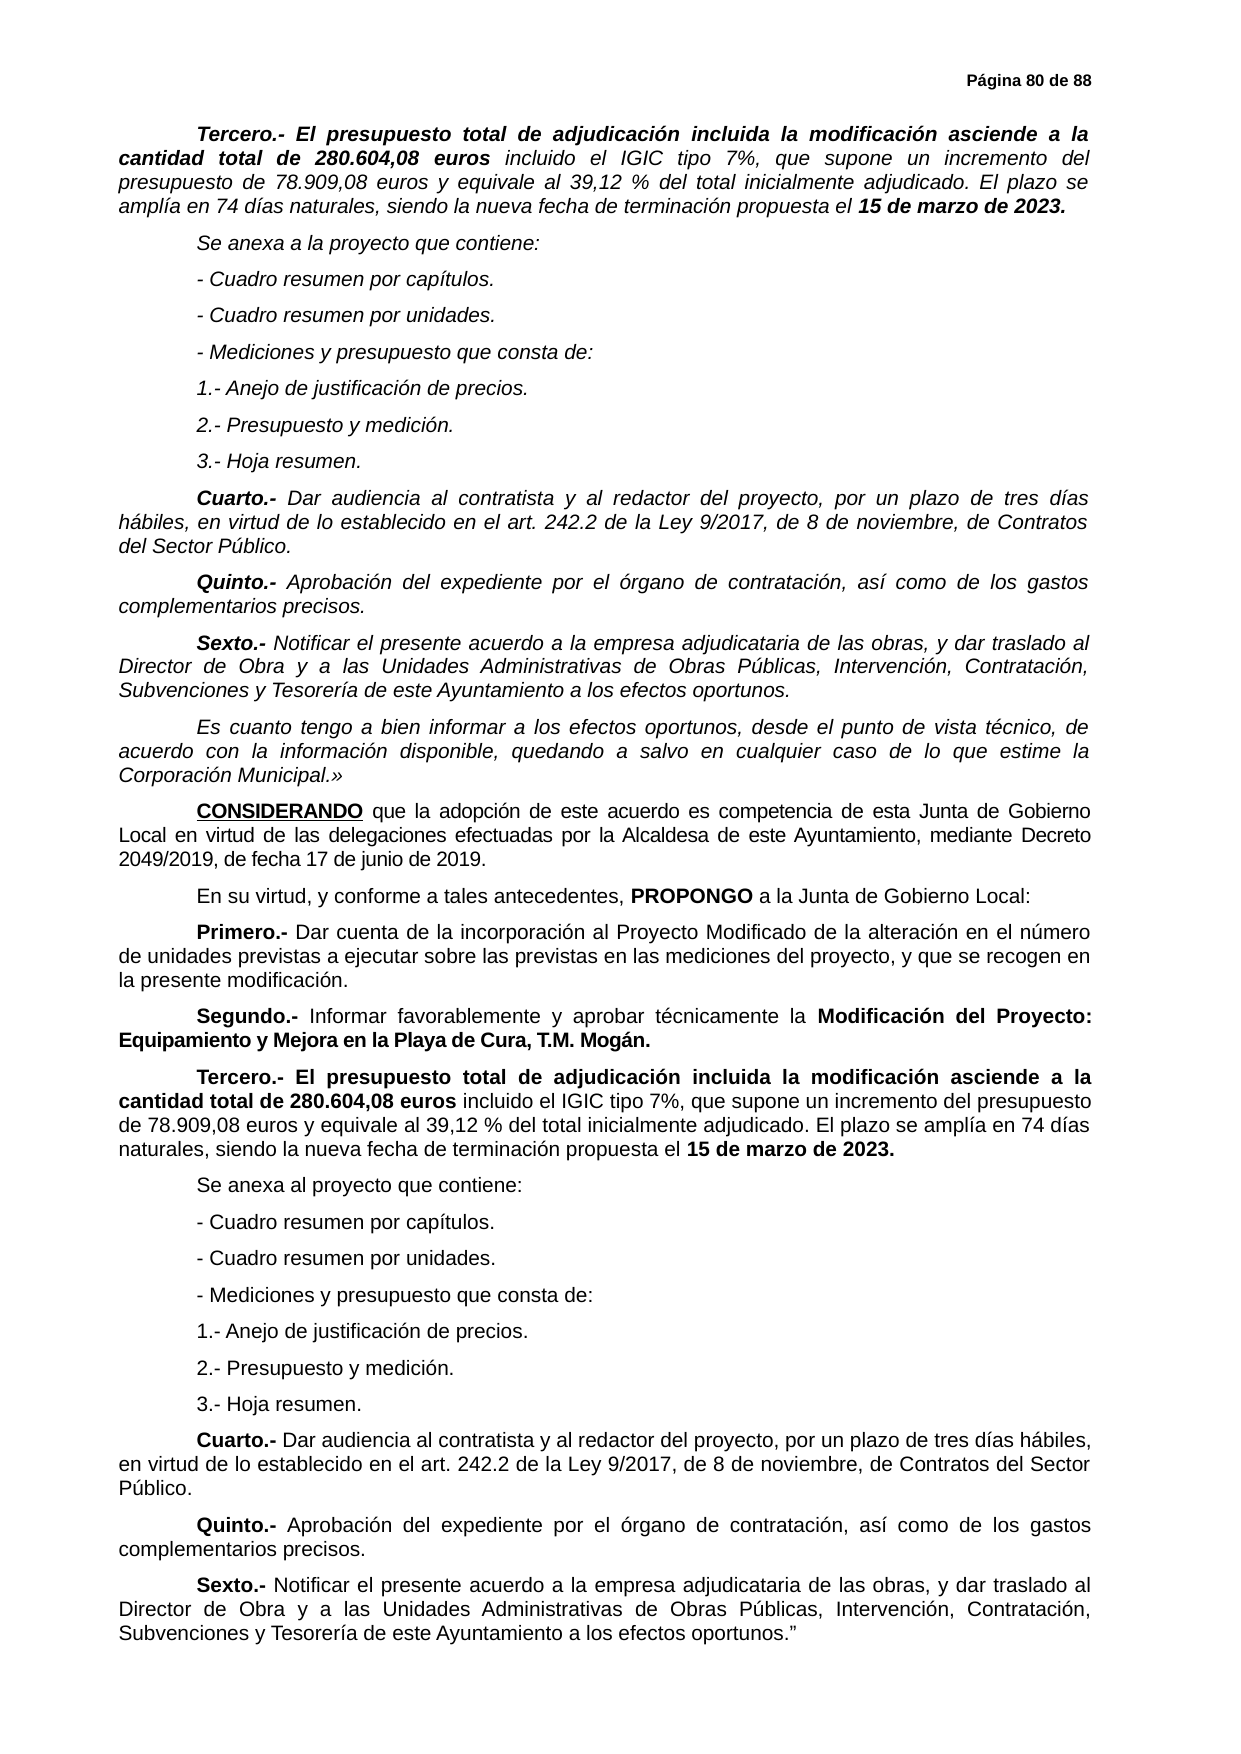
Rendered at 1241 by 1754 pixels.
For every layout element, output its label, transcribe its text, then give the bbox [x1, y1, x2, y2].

text - Cuadro resumen por unidades. [118, 1246, 1092, 1270]
text Quinto.- Aprobación del expediente por el órgano de contratación, así como de los gastos complementarios precisos. [118, 1513, 1092, 1561]
text - Cuadro resumen por capítulos. [118, 1209, 1092, 1233]
text CONSIDERANDO que la adopción de este acuerdo es competencia de esta Junta de Gobierno Local en virtud de las delegaciones efectuadas por la Alcaldesa de este Ayuntamiento, mediante Decreto 2049/2019, de fecha 17 de junio de 2019. [118, 799, 1092, 871]
text Se anexa al proyecto que contiene: [118, 1173, 1092, 1197]
text 3.- Hoja resumen. [118, 449, 1092, 473]
text - Cuadro resumen por unidades. [118, 303, 1092, 327]
text Sexto.- Notificar el presente acuerdo a la empresa adjudicataria de las obras, y dar traslado al Director de Obra y a las Unidades Administrativas de Obras Públicas, Intervención, Contratación, Subvenciones y Tesorería de este Ayuntamiento a los efectos oportunos. [118, 630, 1092, 702]
text Es cuanto tengo a bien informar a los efectos oportunos, desde el punto de vista técnico, de acuerdo con la información disponible, quedando a salvo en cualquier caso de lo que estime la Corporación Municipal.» [118, 715, 1092, 787]
text Primero.- Dar cuenta de la incorporación al Proyecto Modificado de la alteración en el número de unidades previstas a ejecutar sobre las previstas en las mediciones del proyecto, y que se recogen en la presente modificación. [118, 920, 1092, 992]
text 1.- Anejo de justificación de precios. [118, 1319, 1092, 1343]
text Cuarto.- Dar audiencia al contratista y al redactor del proyecto, por un plazo de tres días hábiles, en virtud de lo establecido en el art. 242.2 de la Ley 9/2017, de 8 de noviembre, de Contratos del Sector Público. [118, 486, 1092, 557]
text 2.- Presupuesto y medición. [118, 413, 1092, 437]
text En su virtud, y conforme a tales antecedentes, PROPONGO a la Junta de Gobierno Local: [118, 883, 1092, 907]
text Cuarto.- Dar audiencia al contratista y al redactor del proyecto, por un plazo de tres días hábiles, en virtud de lo establecido en el art. 242.2 de la Ley 9/2017, de 8 de noviembre, de Contratos del Sector Público. [118, 1428, 1092, 1500]
text Quinto.- Aprobación del expediente por el órgano de contratación, así como de los gastos complementarios precisos. [118, 570, 1092, 618]
text Segundo.- Informar favorablemente y aprobar técnicamente la Modificación del Proyecto: Equipamiento y Mejora en la Playa de Cura, T.M. Mogán. [118, 1004, 1092, 1052]
text Sexto.- Notificar el presente acuerdo a la empresa adjudicataria de las obras, y dar traslado al Director de Obra y a las Unidades Administrativas de Obras Públicas, Intervención, Contratación, Subvenciones y Tesorería de este Ayuntamiento a los efectos oportunos.” [118, 1573, 1092, 1645]
text - Mediciones y presupuesto que consta de: [118, 340, 1092, 364]
text Se anexa a la proyecto que contiene: [118, 230, 1092, 254]
text Tercero.- El presupuesto total de adjudicación incluida la modificación asciende a la cantidad total de 280.604,08 euros incluido el IGIC tipo 7%, que supone un incremento del presupuesto de 78.909,08 euros y equivale al 39,12 % del total inicialmente adjudicado. El plazo se amplía en 74 días naturales, siendo la nueva fecha de terminación propuesta el 15 de marzo de 2023. [118, 1065, 1092, 1161]
text Tercero.- El presupuesto total de adjudicación incluida la modificación asciende a la cantidad total de 280.604,08 euros incluido el IGIC tipo 7%, que supone un incremento del presupuesto de 78.909,08 euros y equivale al 39,12 % del total inicialmente adjudicado. El plazo se amplía en 74 días naturales, siendo la nueva fecha de terminación propuesta el 15 de marzo de 2023. [118, 122, 1092, 218]
text - Mediciones y presupuesto que consta de: [118, 1282, 1092, 1306]
text 2.- Presupuesto y medición. [118, 1355, 1092, 1379]
text 1.- Anejo de justificación de precios. [118, 376, 1092, 400]
text 3.- Hoja resumen. [118, 1392, 1092, 1416]
text - Cuadro resumen por capítulos. [118, 267, 1092, 291]
